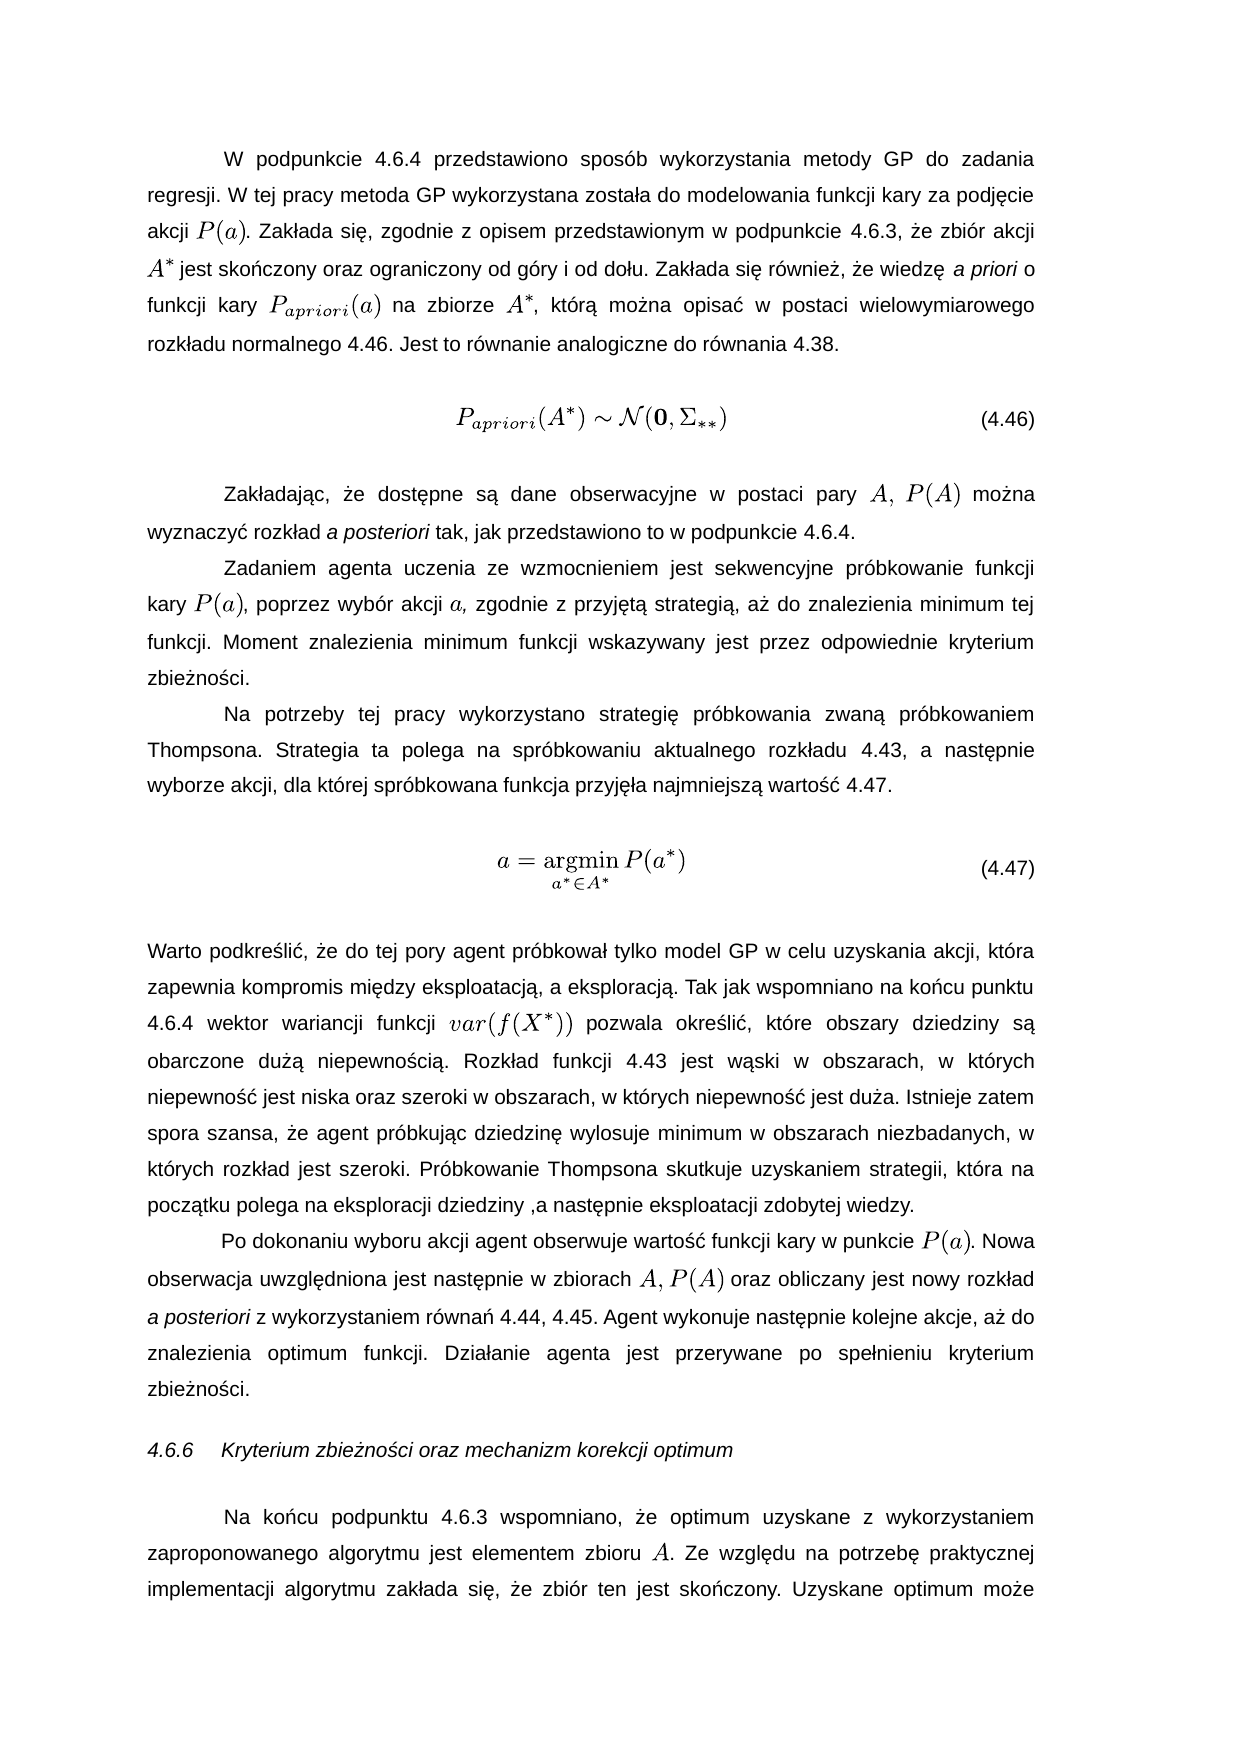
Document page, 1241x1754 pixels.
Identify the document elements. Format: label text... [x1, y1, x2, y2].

subtitle Kryterium zbieżności oraz mechanizm korekcji optimum [147, 1438, 1035, 1462]
text Po dokonaniu wyboru akcji agent obserwuje wartość funkcji kary w punkcie . Nowa obserwacja uwzględniona jest następnie w zbiorach oraz obliczany jest nowy rozkład a posteriori z wykorzystaniem równań 4.44, 4.45. Agent wykonuje następnie kolejne akcje, aż do znalezienia optimum funkcji. Działanie agenta jest przerywane po spełnieniu kryterium zbieżności. [147, 1229, 1035, 1401]
text (4.47) [147, 847, 1035, 890]
text Na potrzeby tej pracy wykorzystano strategię próbkowania zwaną próbkowaniem Thompsona. Strategia ta polega na spróbkowaniu aktualnego rozkładu 4.43, a następnie wyborze akcji, dla której spróbkowana funkcja przyjęła najmniejszą wartość 4.47. [147, 701, 1035, 797]
text W podpunkcie 4.6.4 przedstawiono sposób wykorzystania metody GP do zadania regresji. W tej pracy metoda GP wykorzystana została do modelowania funkcji kary za podjęcie akcji . Zakłada się, zgodnie z opisem przedstawionym w podpunkcie 4.6.3, że zbiór akcji jest skończony oraz ograniczony od góry i od dołu. Zakłada się również, że wiedzę a priori o funkcji kary na zbiorze , którą można opisać w postaci wielowymiarowego rozkładu normalnego 4.46. Jest to równanie analogiczne do równania 4.38. [147, 147, 1035, 356]
text (4.46) [645, 405, 1035, 432]
text [147, 405, 641, 432]
text Zadaniem agenta uczenia ze wzmocnieniem jest sekwencyjne próbkowanie funkcji kary , poprzez wybór akcji , zgodnie z przyjętą strategią, aż do znalezienia minimum tej funkcji. Moment znalezienia minimum funkcji wskazywany jest przez odpowiednie kryterium zbieżności. [147, 556, 1035, 689]
text Na końcu podpunktu 4.6.3 wspomniano, że optimum uzyskane z wykorzystaniem zaproponowanego algorytmu jest elementem zbioru . Ze względu na potrzebę praktycznej implementacji algorytmu zakłada się, że zbiór ten jest skończony. Uzyskane optimum może [147, 1505, 1035, 1601]
text Zakładając, że dostępne są dane obserwacyjne w postaci pary można wyznaczyć rozkład a posteriori tak, jak przedstawiono to w podpunkcie 4.6.4. [147, 482, 1035, 544]
text Warto podkreślić, że do tej pory agent próbkował tylko model GP w celu uzyskania akcji, która zapewnia kompromis między eksploatacją, a eksploracją. Tak jak wspomniano na końcu punktu 4.6.4 wektor wariancji funkcji pozwala określić, które obszary dziedziny są obarczone dużą niepewnością. Rozkład funkcji 4.43 jest wąski w obszarach, w których niepewność jest niska oraz szeroki w obszarach, w których niepewność jest duża. Istnieje zatem spora szansa, że agent próbkując dziedzinę wylosuje minimum w obszarach niezbadanych, w których rozkład jest szeroki. Próbkowanie Thompsona skutkuje uzyskaniem strategii, która na początku polega na eksploracji dziedziny ,a następnie eksploatacji zdobytej wiedzy. [147, 939, 1035, 1217]
